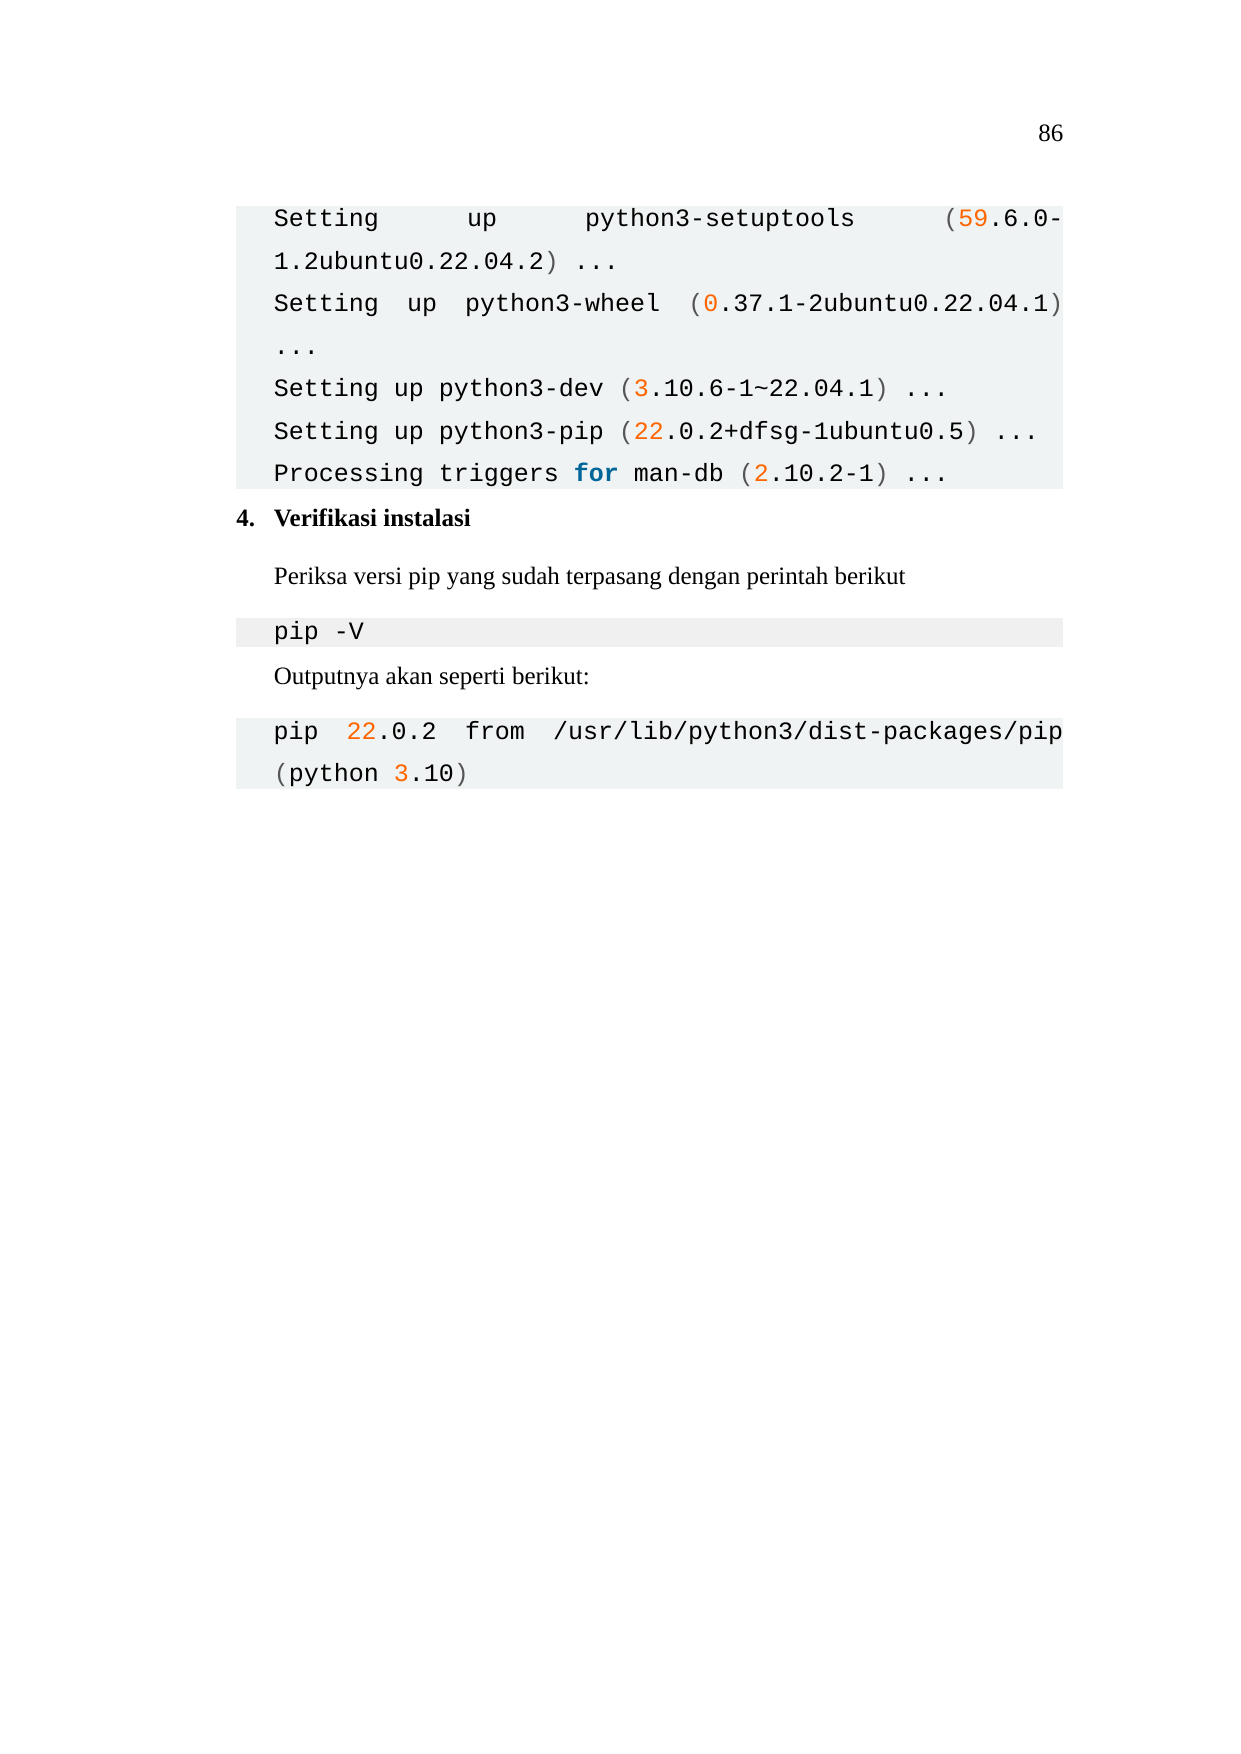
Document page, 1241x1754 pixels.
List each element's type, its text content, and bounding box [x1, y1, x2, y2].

list Verifikasi instalasi [236, 503, 1063, 532]
list Setting up python3-pip (22.0.2+dfsg-1ubuntu0.5) ... [236, 418, 1063, 447]
list Setting up python3-wheel (0.37.1-2ubuntu0.22.04.1) ... [236, 291, 1063, 362]
text Outputnya akan seperti berikut: [236, 661, 1063, 690]
text pip -V [236, 618, 1063, 647]
list Setting up python3-setuptools (59.6.0-1.2ubuntu0.22.04.2) ... [236, 206, 1063, 277]
list Periksa versi pip yang sudah terpasang dengan perintah berikut [236, 561, 1063, 590]
text pip 22.0.2 from /usr/lib/python3/dist-packages/pip (python 3.10) [236, 718, 1063, 789]
list Processing triggers for man-db (2.10.2-1) ... [236, 461, 1063, 489]
list Setting up python3-dev (3.10.6-1~22.04.1) ... [236, 376, 1063, 404]
